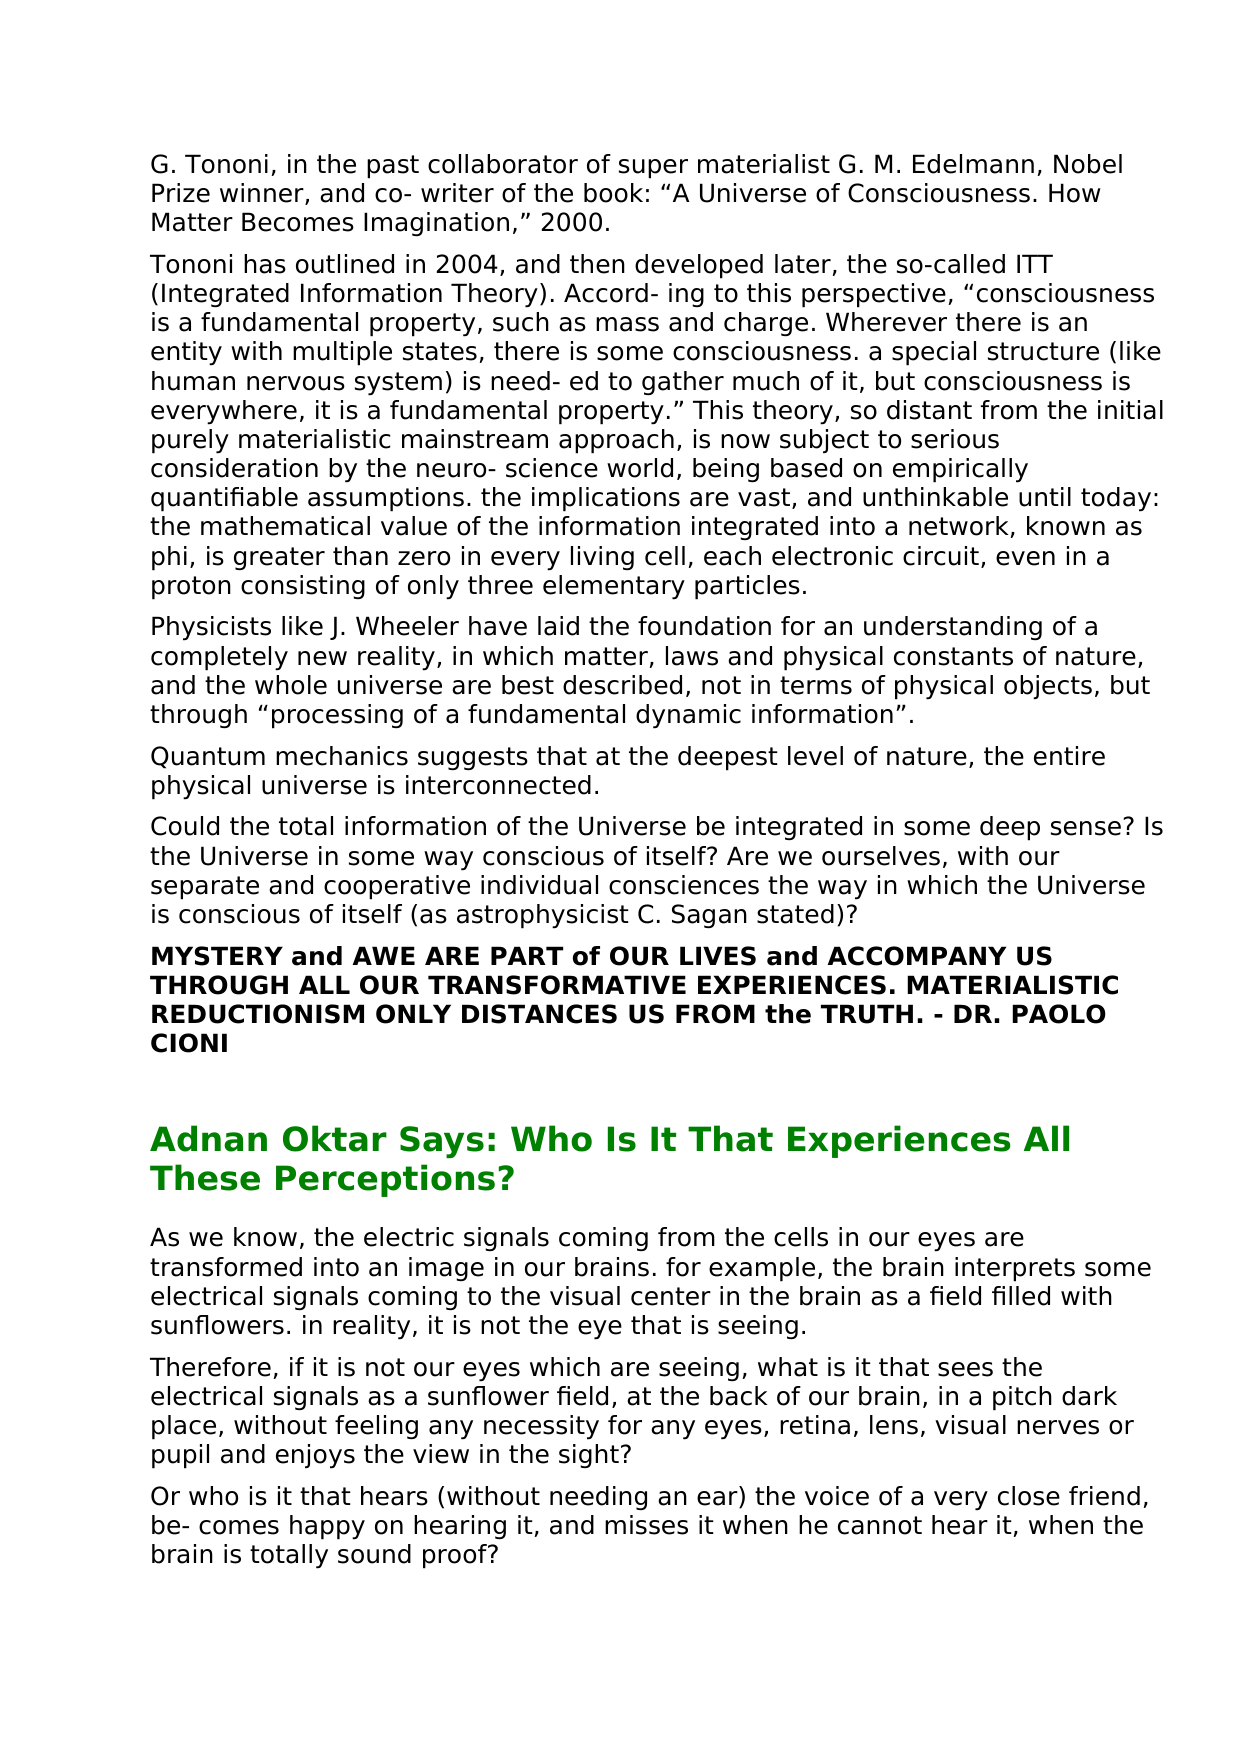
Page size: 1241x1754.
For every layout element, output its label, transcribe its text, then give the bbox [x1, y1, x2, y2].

text Physicists like J. Wheeler have laid the foundation for an understanding of a completely new reality, in which matter, laws and physical constants of nature, and the whole universe are best described, not in terms of physical objects, but through “processing of a fundamental dynamic information”. [150, 612, 1165, 729]
text MYSTERY and AWE ARE PART of OUR LIVES and ACCOMPANY US THROUGH ALL OUR TRANSFORMATIVE EXPERIENCES. MATERIALISTIC REDUCTIONISM ONLY DISTANCES US FROM the TRUTH. - DR. PAOLO CIONI [150, 942, 1165, 1058]
text Quantum mechanics suggests that at the deepest level of nature, the entire physical universe is interconnected. [150, 742, 1165, 800]
text G. Tononi, in the past collaborator of super materialist G. M. Edelmann, Nobel Prize winner, and co- writer of the book: “A Universe of Consciousness. How Matter Becomes Imagination,” 2000. [150, 150, 1165, 237]
text Therefore, if it is not our eyes which are seeing, what is it that sees the electrical signals as a sunflower field, at the back of our brain, in a pitch dark place, without feeling any necessity for any eyes, retina, lens, visual nerves or pupil and enjoys the view in the sight? [150, 1353, 1165, 1469]
text Or who is it that hears (without needing an ear) the voice of a very close friend, be- comes happy on hearing it, and misses it when he cannot hear it, when the brain is totally sound proof? [150, 1482, 1165, 1569]
text As we know, the electric signals coming from the cells in our eyes are transformed into an image in our brains. for example, the brain interprets some electrical signals coming to the visual center in the brain as a field filled with sunflowers. in reality, it is not the eye that is seeing. [150, 1223, 1165, 1340]
subtitle Adnan Oktar Says: Who Is It That Experiences All These Perceptions? [150, 1121, 1165, 1198]
text Tononi has outlined in 2004, and then developed later, the so-called ITT (Integrated Information Theory). Accord- ing to this perspective, “consciousness is a fundamental property, such as mass and charge. Wherever there is an entity with multiple states, there is some consciousness. a special structure (like human nervous system) is need- ed to gather much of it, but consciousness is everywhere, it is a fundamental property.” This theory, so distant from the initial purely materialistic mainstream approach, is now subject to serious consideration by the neuro- science world, being based on empirically quantifiable assumptions. the implications are vast, and unthinkable until today: the mathematical value of the information integrated into a network, known as phi, is greater than zero in every living cell, each electronic circuit, even in a proton consisting of only three elementary particles. [150, 250, 1165, 600]
text Could the total information of the Universe be integrated in some deep sense? Is the Universe in some way conscious of itself? Are we ourselves, with our separate and cooperative individual consciences the way in which the Universe is conscious of itself (as astrophysicist C. Sagan stated)? [150, 812, 1165, 929]
